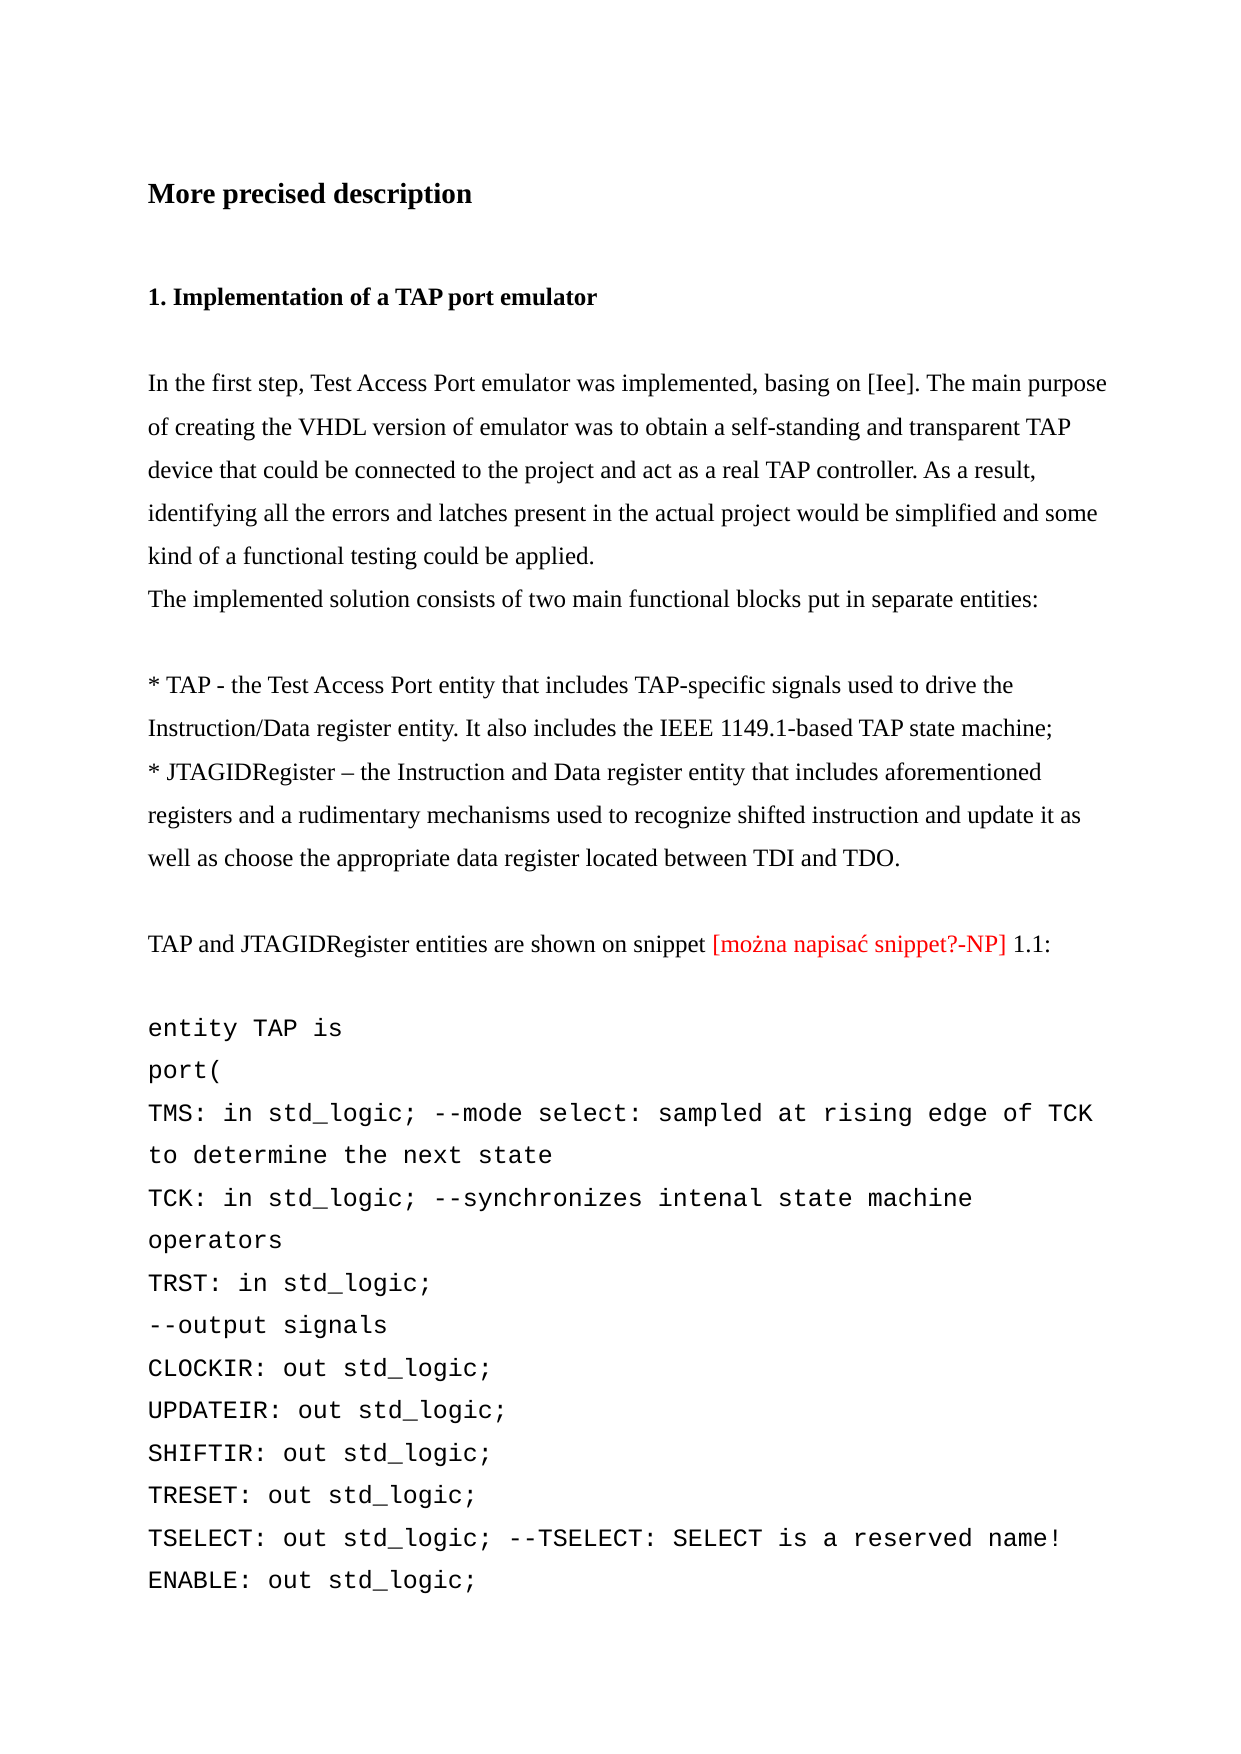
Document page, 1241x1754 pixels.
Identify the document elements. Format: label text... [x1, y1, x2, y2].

text 1. Implementation of a TAP port emulator [148, 282, 1122, 311]
text TSELECT: out std_logic; --TSELECT: SELECT is a reserved name! [148, 1525, 1122, 1554]
text --output signals [148, 1313, 1122, 1341]
text CLOCKIR: out std_logic; [148, 1355, 1122, 1384]
text TRST: in std_logic; [148, 1270, 1122, 1299]
text TRESET: out std_logic; [148, 1483, 1122, 1511]
text entity TAP is [148, 1015, 1122, 1044]
text In the first step, Test Access Port emulator was implemented, basing on [Iee]. The main purpose of creating the VHDL version of emulator was to obtain a self-standing and transparent TAP device that could be connected to the project and act as a real TAP controller. As a result, identifying all the errors and latches present in the actual project would be simplified and some kind of a functional testing could be applied. [148, 368, 1122, 570]
text SHIFTIR: out std_logic; [148, 1440, 1122, 1469]
text ENABLE: out std_logic; [148, 1568, 1122, 1596]
text TMS: in std_logic; --mode select: sampled at rising edge of TCK to determine the next state [148, 1100, 1122, 1171]
text port( [148, 1058, 1122, 1086]
subtitle More precised description [148, 176, 1122, 210]
text TAP and JTAGIDRegister entities are shown on snippet [można napisać snippet?-NP] 1.1: [148, 929, 1122, 958]
text TCK: in std_logic; --synchronizes intenal state machine operators [148, 1185, 1122, 1256]
text UPDATEIR: out std_logic; [148, 1398, 1122, 1426]
text The implemented solution consists of two main functional blocks put in separate entities: [148, 584, 1122, 613]
text * JTAGIDRegister – the Instruction and Data register entity that includes aforementioned registers and a rudimentary mechanisms used to recognize shifted instruction and update it as well as choose the appropriate data register located between TDI and TDO. [148, 757, 1122, 872]
text * TAP - the Test Access Port entity that includes TAP-specific signals used to drive the Instruction/Data register entity. It also includes the IEEE 1149.1-based TAP state machine; [148, 670, 1122, 742]
